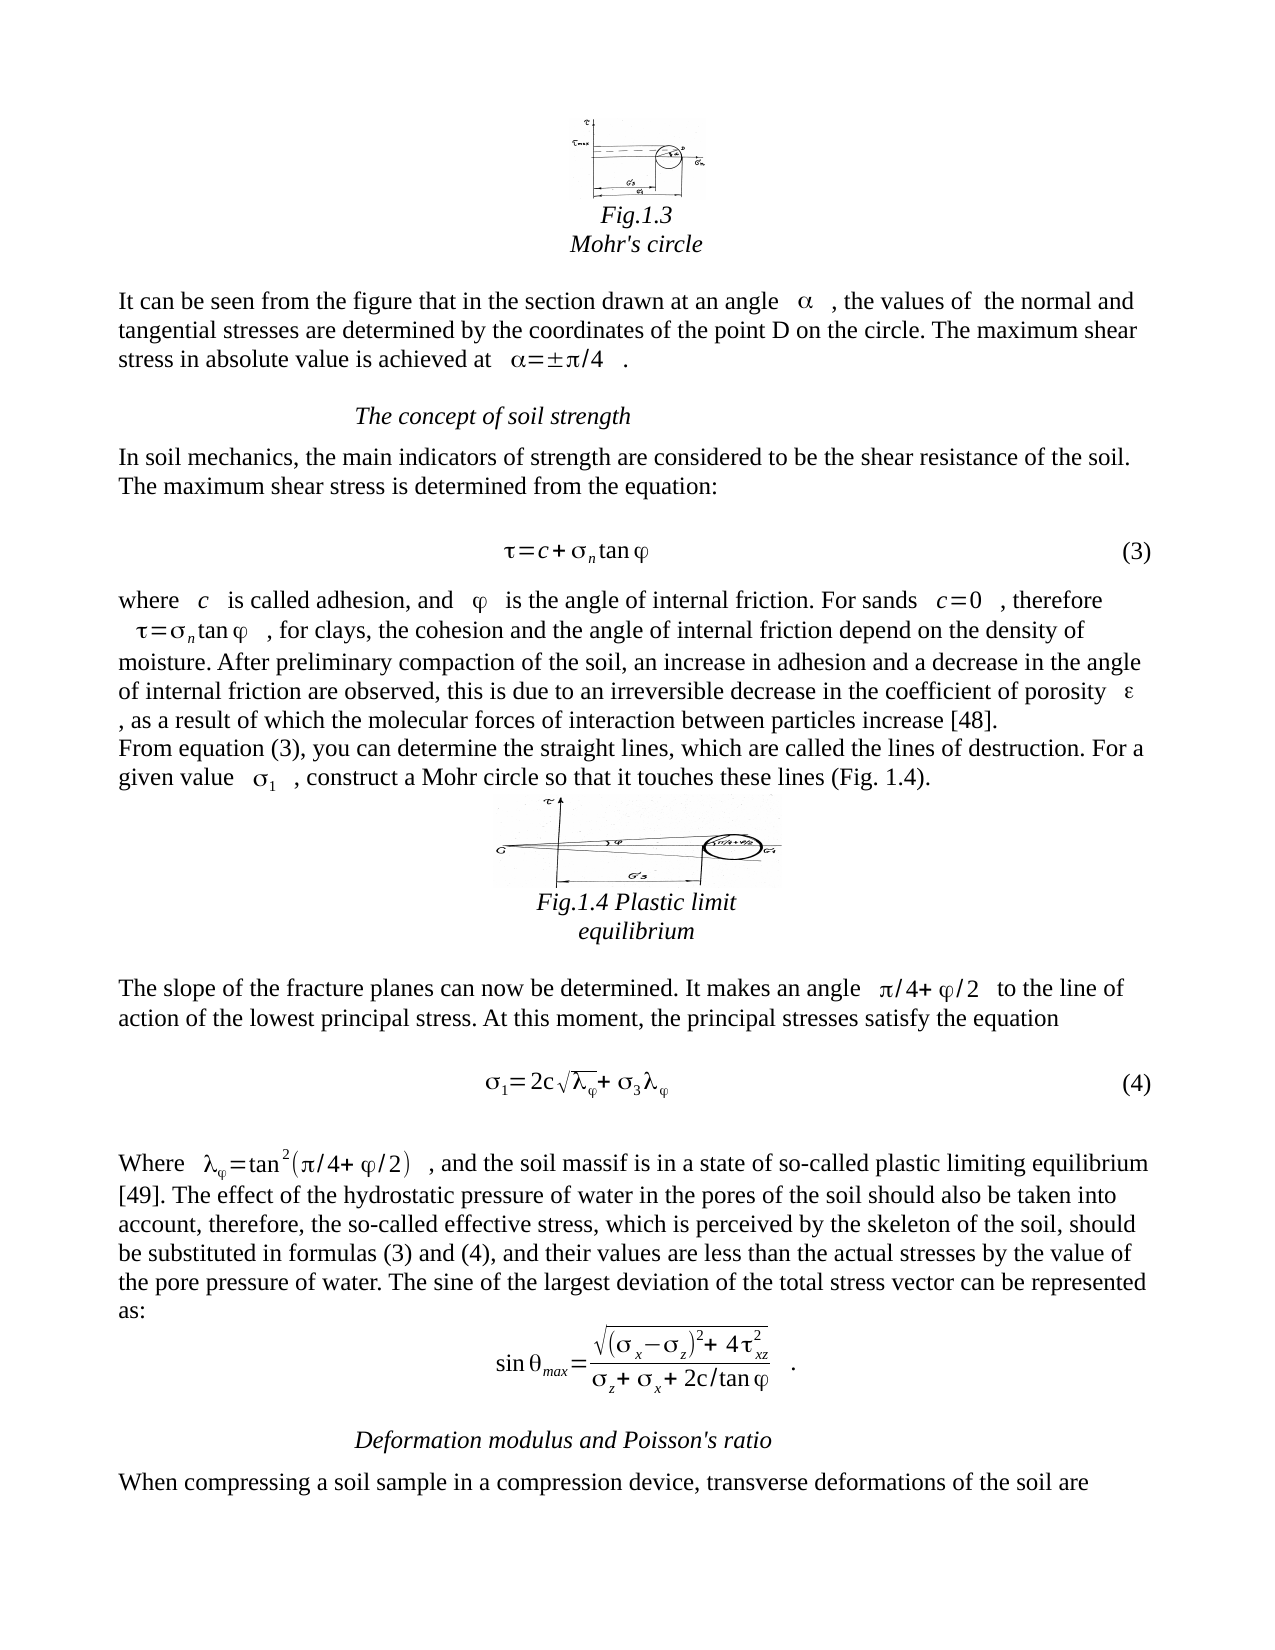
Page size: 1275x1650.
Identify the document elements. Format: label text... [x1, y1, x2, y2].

table_header [118, 1061, 1041, 1117]
text It can be seen from the figure that in the section drawn at an angle, the values ​​of the normal and tangential stresses are determined by the coordinates of the point D on the circle. The maximum shear stress in absolute value is achieved at. [118, 286, 1157, 372]
table_header [118, 529, 1041, 585]
text whereis called adhesion, andis the angle of internal friction. For sands, therefore, for clays, the cohesion and the angle of internal friction depend on the density of moisture. After preliminary compaction of the soil, an increase in adhesion and a decrease in the angle of internal friction are observed, this is due to an irreversible decrease in the coefficient of porosity, as a result of which the molecular forces of interaction between particles increase [48]. [118, 585, 1157, 733]
text Fig.1.4 Plastic limit equilibrium [493, 888, 782, 945]
text Where, and the soil massif is in a state of so-called plastic limiting equilibrium [49]. The effect of the hydrostatic pressure of water in the pores of the soil should also be taken into account, therefore, the so-called effective stress, which is perceived by the skeleton of the soil, should be substituted in formulas (3) and (4), and their values ​​are less than the actual stresses by the value of the pore pressure of water. The sine of the largest deviation of the total stress vector can be represented as: [118, 1146, 1157, 1324]
text Fig.1.3 Mohr's circle [569, 200, 706, 257]
text . [118, 1324, 1157, 1397]
text In soil mechanics, the main indicators of strength are considered to be the shear resistance of the soil. The maximum shear stress is determined from the equation: [118, 442, 1157, 500]
table_header (3) [1041, 529, 1157, 585]
text The slope of the fracture planes can now be determined. It makes an angleto the line of action of the lowest principal stress. At this moment, the principal stresses satisfy the equation [118, 973, 1157, 1032]
text The concept of soil strength [354, 401, 1157, 430]
picture [493, 794, 782, 888]
picture [569, 118, 706, 200]
text When compressing a soil sample in a compression device, transverse deformations of the soil are [118, 1467, 1157, 1496]
text From equation (3), you can determine the straight lines, which are called the lines of destruction. For a given value, construct a Mohr circle so that it touches these lines (Fig. 1.4). [118, 733, 1157, 795]
text Deformation modulus and Poisson's ratio [354, 1426, 1157, 1454]
table_header (4) [1041, 1061, 1157, 1117]
